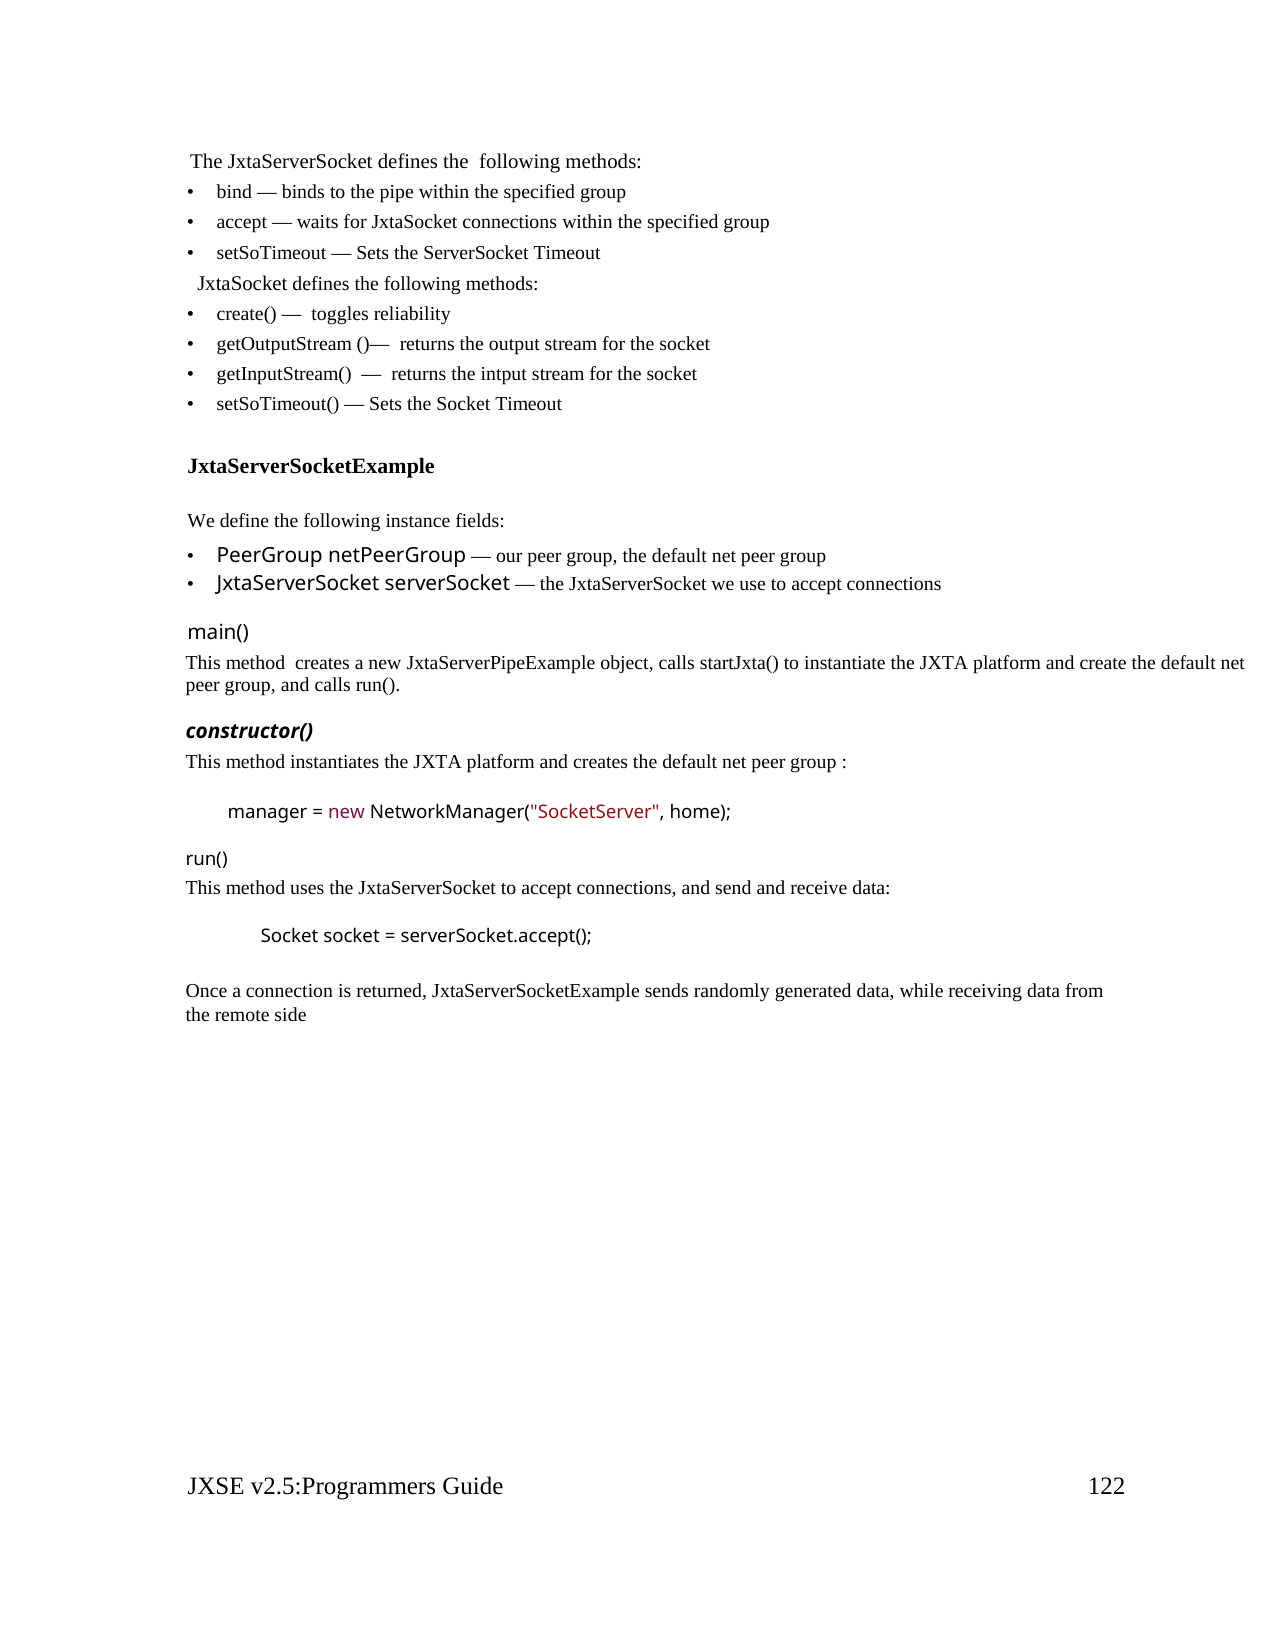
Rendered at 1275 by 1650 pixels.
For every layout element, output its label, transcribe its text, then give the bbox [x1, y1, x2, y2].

text JxtaServerSocketExample [187, 453, 1063, 478]
list accept — waits for JxtaSocket connections within the specified group [187, 211, 1271, 233]
text This method creates a new JxtaServerPipeExample object, calls startJxta() to instantiate the JXTA platform and create the default net peer group, and calls run(). [185, 652, 1271, 695]
list getInputStream() — returns the intput stream for the socket [187, 363, 1063, 385]
text the remote side [185, 1004, 1271, 1026]
text constructor() [185, 716, 1271, 744]
list JxtaServerSocket serverSocket — the JxtaServerSocket we use to accept connections [187, 568, 1063, 597]
text JxtaSocket defines the following methods: [187, 272, 1063, 295]
list setSoTimeout — Sets the ServerSocket Timeout [187, 242, 1271, 263]
text manager = new NetworkManager("SocketServer", home); [200, 796, 1271, 824]
list create() — toggles reliability [187, 303, 1063, 325]
text This method uses the JxtaServerSocket to accept connections, and send and receive data: [185, 877, 1271, 899]
text main() [187, 617, 1271, 646]
list getOutputStream ()— returns the output stream for the socket [187, 333, 1063, 355]
list bind — binds to the pipe within the specified group [187, 181, 1271, 203]
list PeerGroup netPeerGroup — our peer group, the default net peer group [187, 540, 1063, 568]
text This method instantiates the JXTA platform and creates the default net peer group : [185, 751, 1271, 772]
text Once a connection is returned, JxtaServerSocketExample sends randomly generated data, while receiving data from [185, 980, 1271, 1002]
text We define the following instance fields: [187, 510, 1063, 532]
text run() [185, 845, 1271, 871]
list setSoTimeout() — Sets the Socket Timeout [187, 393, 1063, 415]
text Socket socket = serverSocket.accept(); [185, 923, 1271, 948]
list The JxtaServerSocket defines the following methods: [160, 150, 1271, 173]
